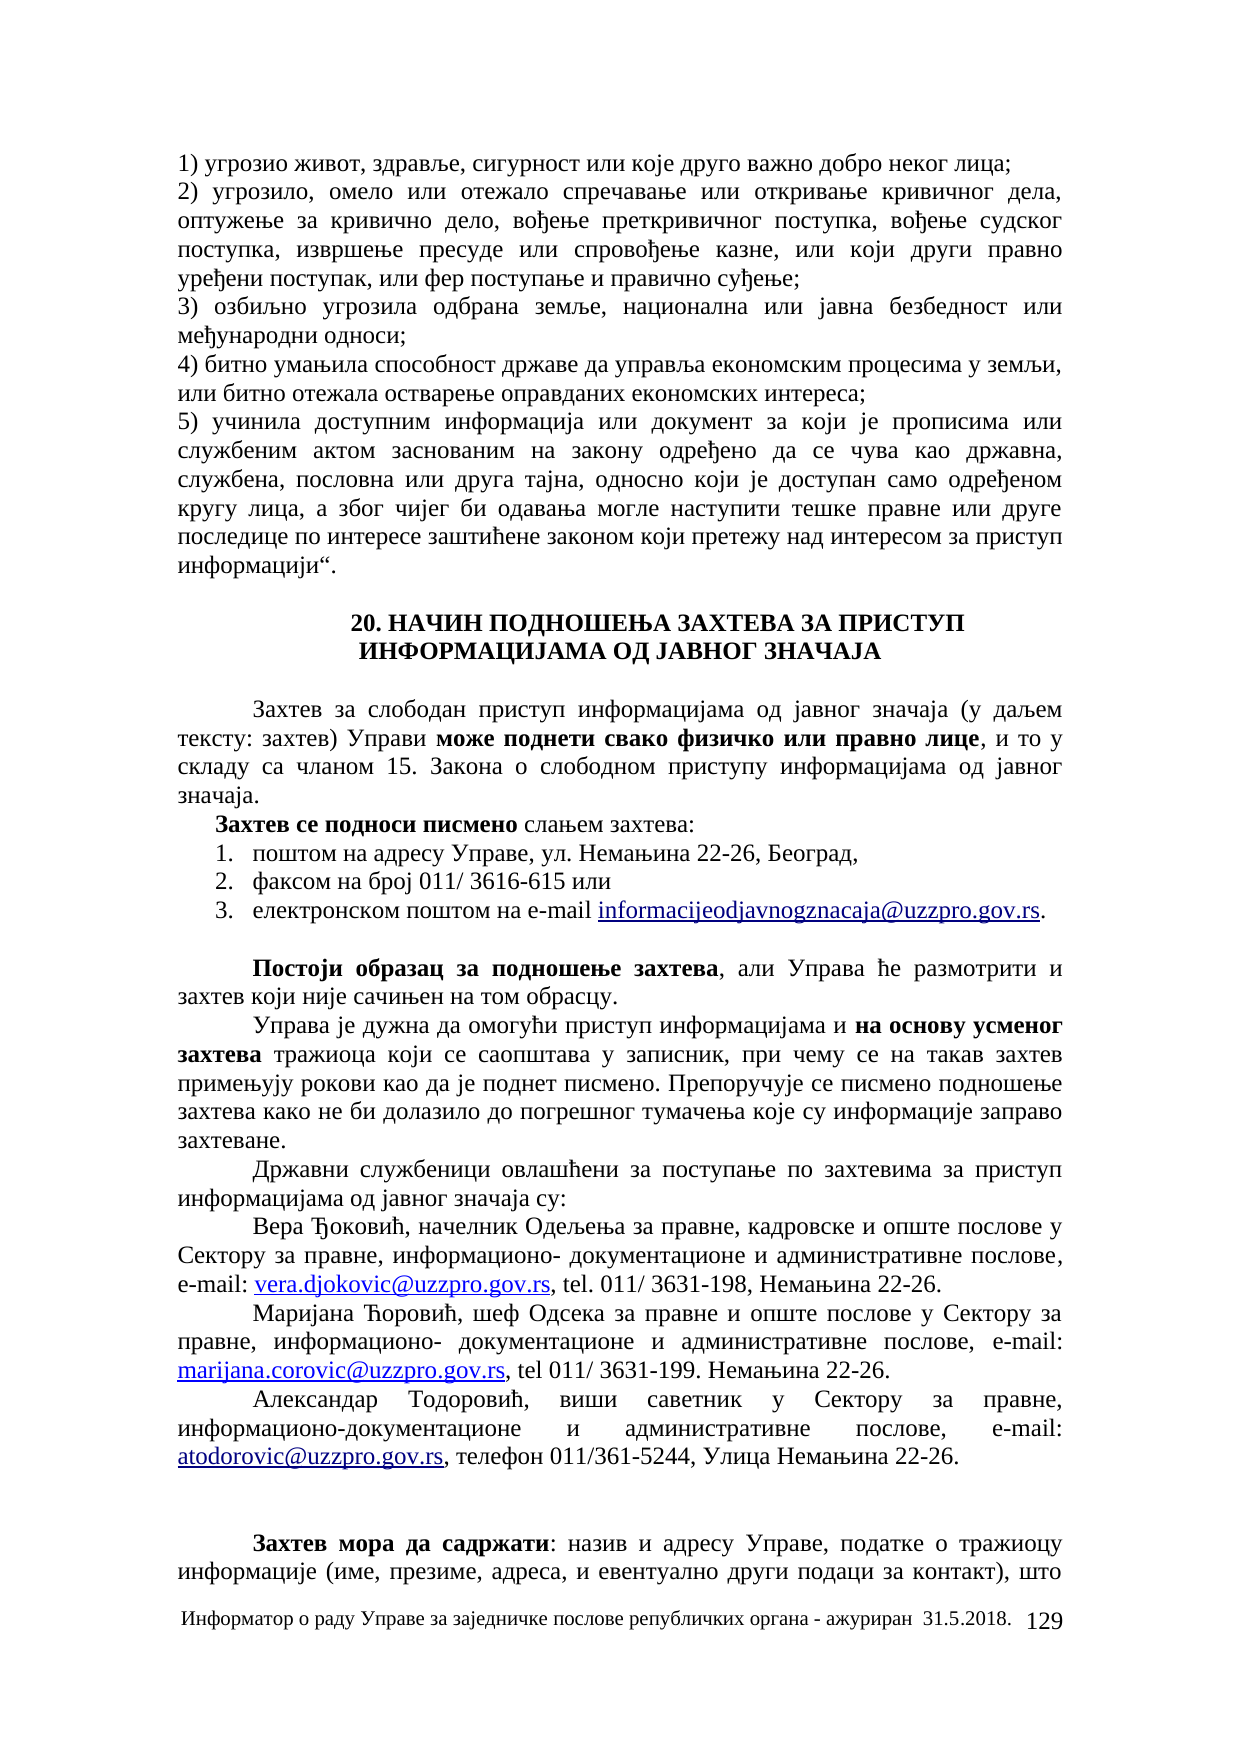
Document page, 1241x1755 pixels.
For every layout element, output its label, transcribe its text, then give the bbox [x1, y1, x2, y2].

text 2) угрозило, омело или отежало спречавање или откривање кривичног дела, оптужење за кривично дело, вођење преткривичног поступка, вођење судског поступка, извршење пресуде или спровођење казне, или који други правно уређени поступак, или фер поступање и правично суђење; [177, 176, 1063, 291]
text Захтев за слободан приступ информацијама од јавног значаја (у даљем тексту: захтев) Управи може поднети свако физичко или правно лице, и то у складу са чланом 15. Закона о слободном приступу информацијама од јавног значаја. [177, 694, 1063, 809]
list електронском поштом на e-mail informacijeodjavnogznacaja@uzzpro.gov.rs. [215, 895, 1063, 924]
text 4) битно умањила способност државе да управља економским процесима у земљи, или битно отежала остварење оправданих економских интереса; [177, 349, 1063, 406]
text Вера Ђоковић, начелник Одељења за правне, кадровске и опште послове у Сектору за правне, информационо- документационе и административне послове, e-mail: vera.djokovic@uzzpro.gov.rs, tel. 011/ 3631-198, Немањина 22-26. [177, 1211, 1063, 1298]
text Управа је дужна да омогући приступ информацијама и на основу усменог захтева тражиоца који се саопштава у записник, при чему се на такав захтев примењују рокови као да је поднет писмено. Препоручује се писмено подношење захтева како не би долазило до погрешног тумачења које су информације заправо захтеване. [177, 1010, 1063, 1154]
text 3) озбиљно угрозила одбрана земље, национална или јавна безбедност или међународни односи; [177, 291, 1063, 349]
text Постоји образац за подношење захтева, али Управа ће размотрити и захтев који није сачињен на том обрасцу. [177, 953, 1063, 1010]
list поштом на адресу Управе, ул. Немањина 22-26, Београд, [215, 838, 1063, 866]
list факсом на број 011/ 3616-615 или [215, 866, 1063, 895]
text Захтев мора да садржати: назив и адресу Управе, податке о тражиоцу информације (име, презиме, адреса, и евентуално други подаци за контакт), што [177, 1528, 1063, 1585]
text Захтев се подноси писмено слањем захтева: [177, 809, 1063, 838]
text Државни службеници овлашћени за поступање по захтевима за приступ информацијама од јавног значаја су: [177, 1154, 1063, 1211]
text Александар Тодоровић, виши саветник у Сектору за правне, информационо-документационе и административне послове, e-mail: atodorovic@uzzpro.gov.rs, телефон 011/361-5244, Улица Немањина 22-26. [177, 1384, 1063, 1470]
text 1) угрозио живот, здравље, сигурност или које друго важно добро неког лица; [177, 148, 1063, 176]
text Маријана Ћоровић, шеф Одсека за правне и опште послове у Сектору за правне, информационо- документационе и административне послове, e-mail: marijana.corovic@uzzpro.gov.rs, tel 011/ 3631-199. Немањина 22-26. [177, 1298, 1063, 1384]
text 20. НАЧИН ПОДНОШЕЊА ЗАХТЕВА ЗА ПРИСТУП ИНФОРМАЦИЈАМА ОД ЈАВНОГ ЗНАЧАЈА [177, 608, 1063, 665]
text 5) учинила доступним информација или документ за који је прописима или службеним актом заснованим на закону одређено да се чува као државна, службена, пословна или друга тајна, односно који је доступан само одређеном кругу лица, а због чијег би одавања могле наступити тешке правне или друге последице по интересе заштићене законом који претежу над интересом за приступ информацији“. [177, 406, 1063, 579]
